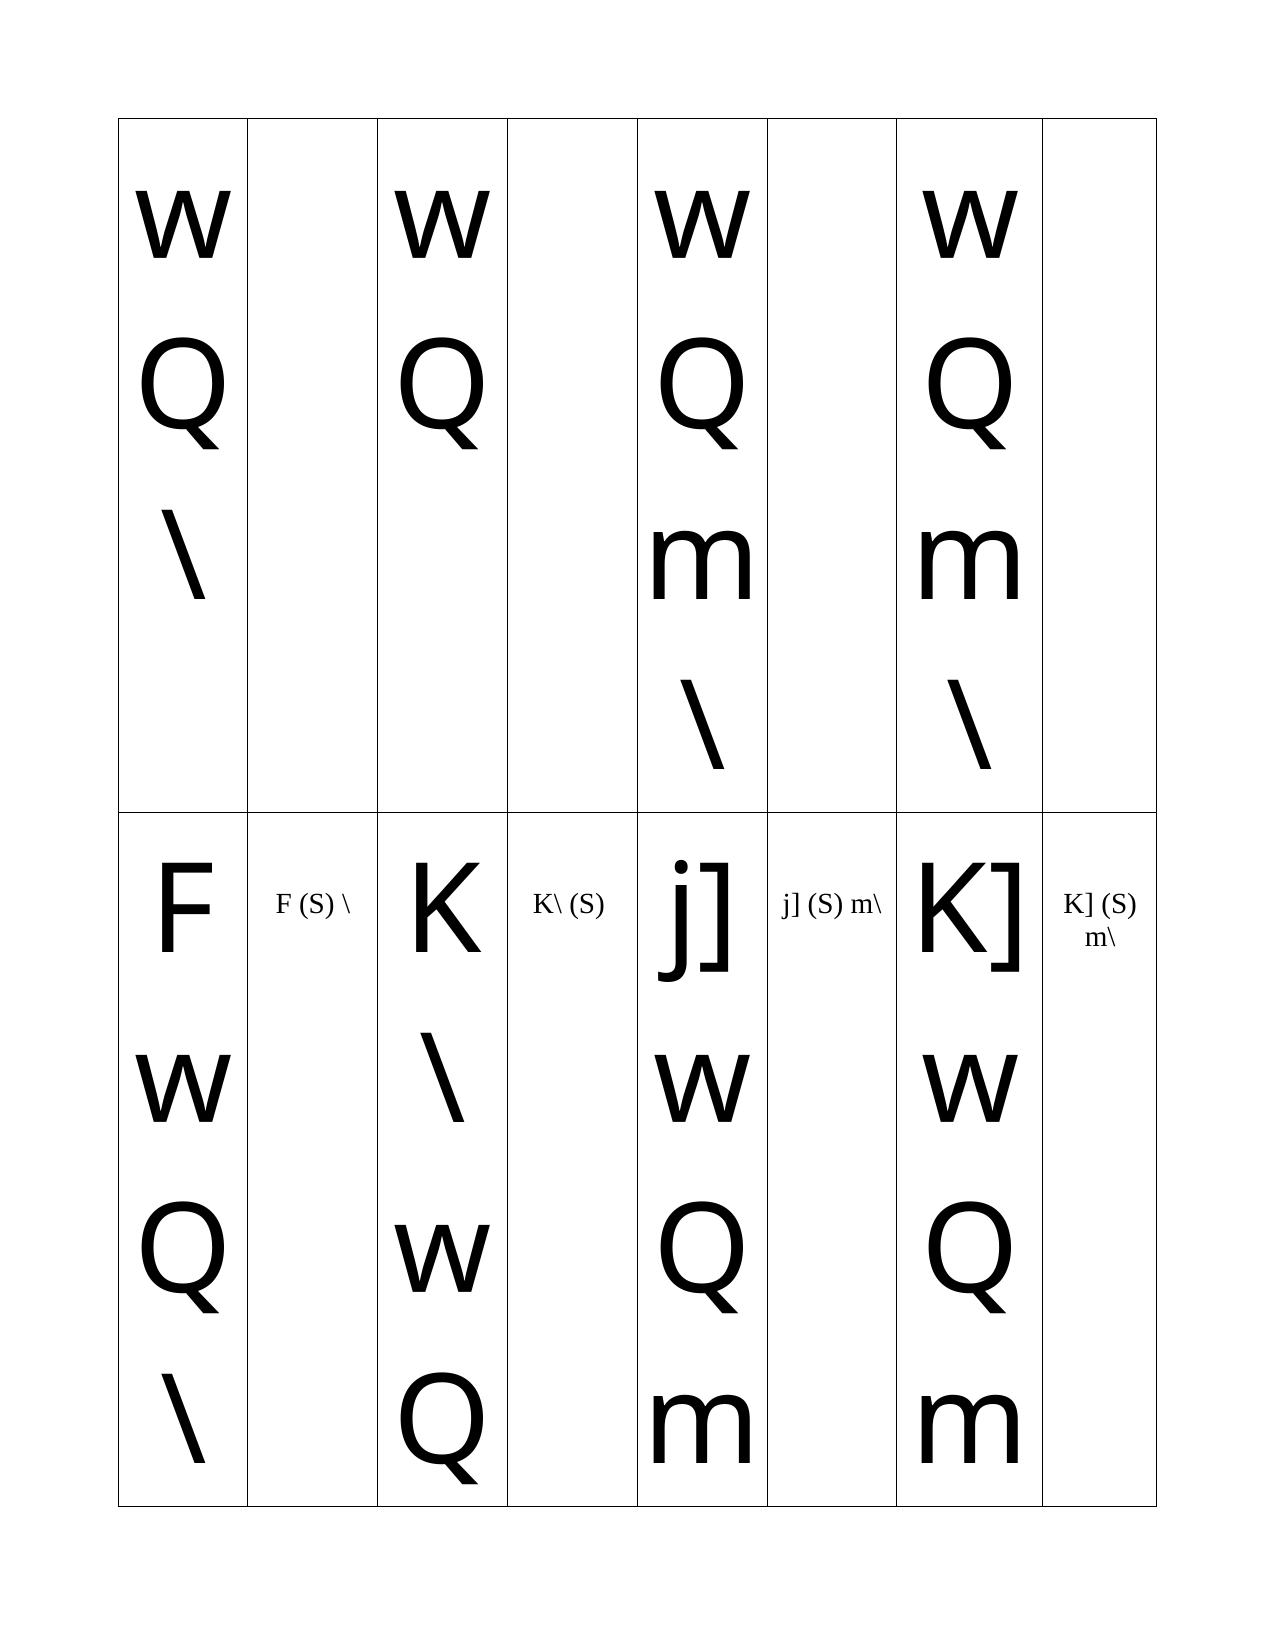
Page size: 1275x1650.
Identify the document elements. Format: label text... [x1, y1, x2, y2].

table_cell K] (S) m\ [1043, 813, 1156, 1506]
table_cell wQm\ [897, 119, 1042, 812]
table_cell wQ\ [119, 119, 247, 812]
table_cell [768, 119, 896, 812]
table_cell wQm\ [638, 119, 767, 812]
table_cell [1043, 119, 1156, 812]
table_cell K]wQm [897, 813, 1042, 1506]
table_cell FwQ\ [119, 813, 247, 1506]
table_cell j] (S) m\ [768, 813, 896, 1506]
table_cell wQ [378, 119, 507, 812]
table_cell [248, 119, 377, 812]
table_cell K\ (S) [508, 813, 637, 1506]
table_cell K\wQ [378, 813, 507, 1506]
table_cell [508, 119, 637, 812]
table_cell j]wQm [638, 813, 767, 1506]
table_cell F (S) \ [248, 813, 377, 1506]
